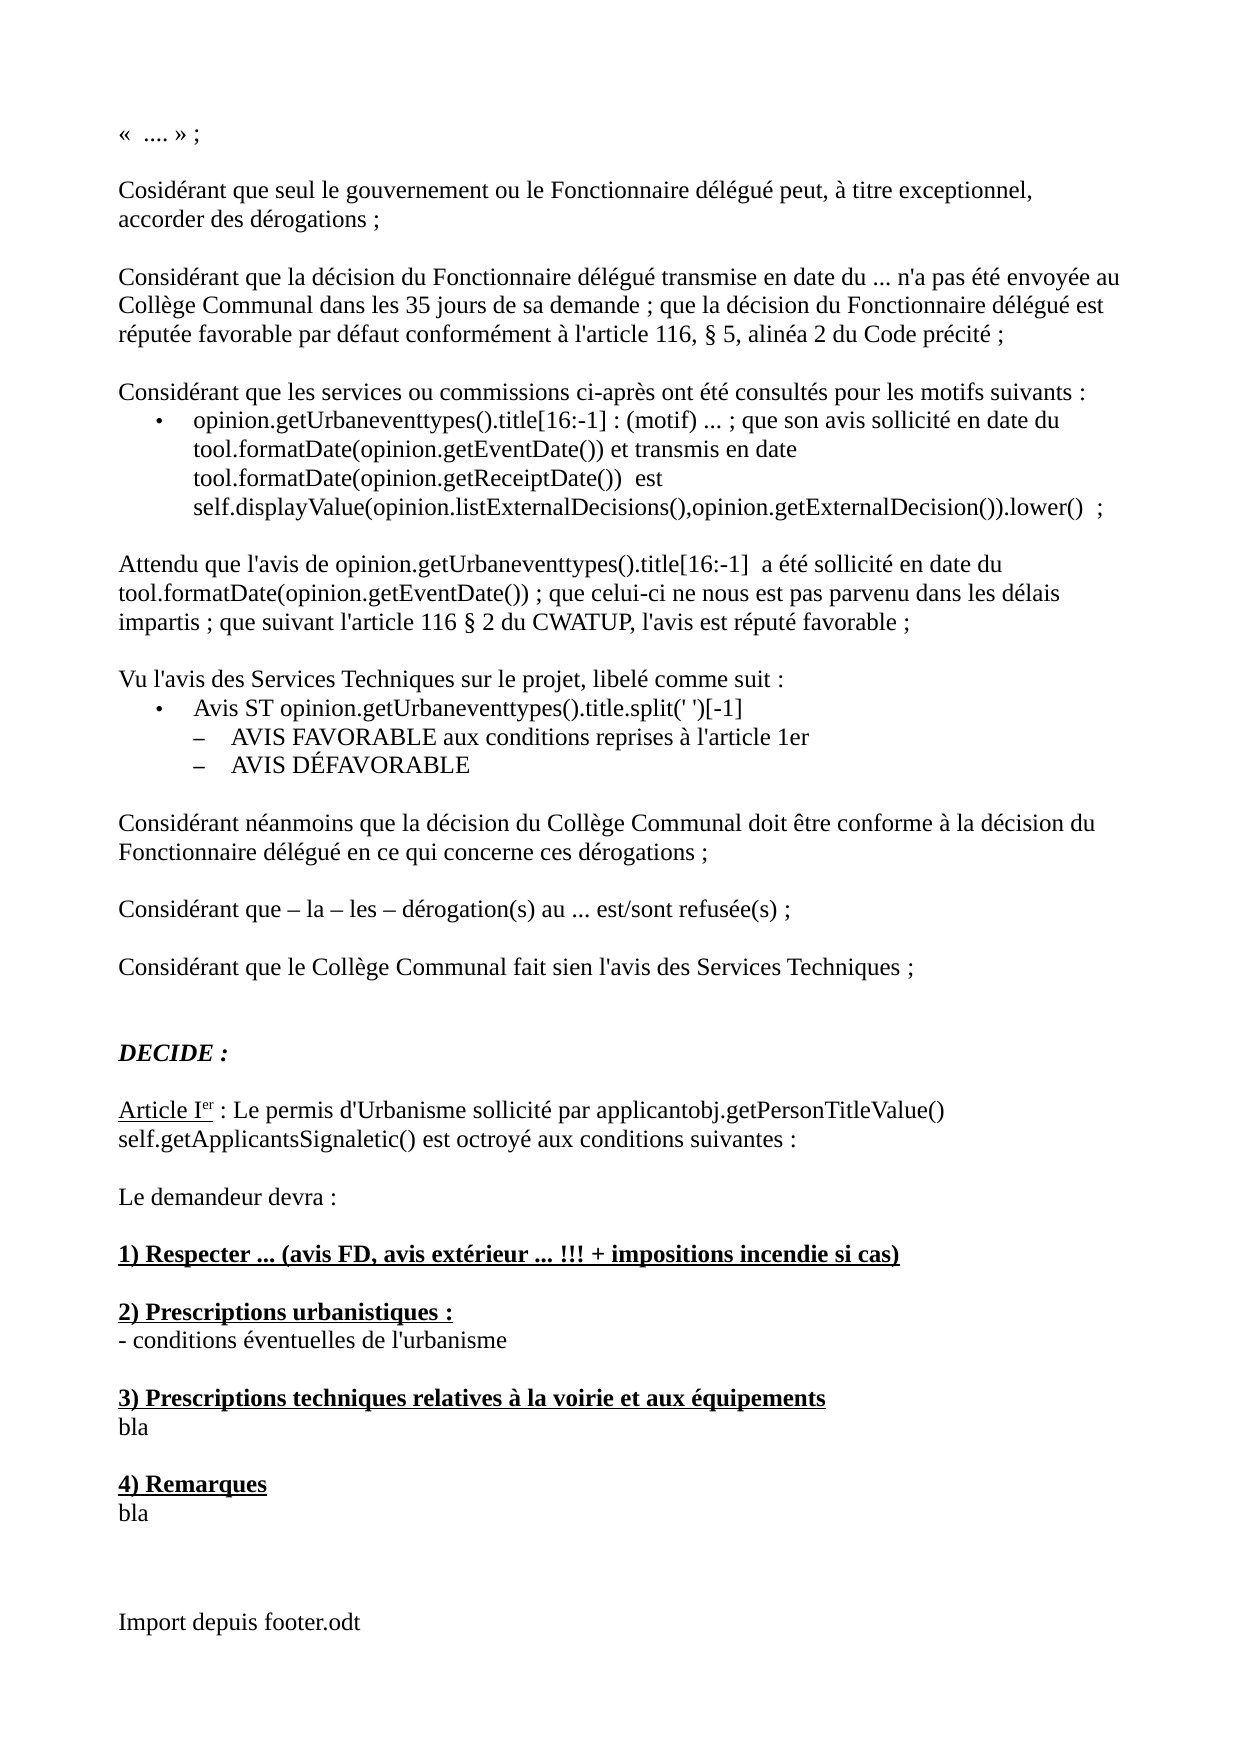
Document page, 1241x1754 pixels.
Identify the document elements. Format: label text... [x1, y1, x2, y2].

text Considérant que – la – les – dérogation(s) au ... est/sont refusée(s) ; [118, 894, 1122, 923]
text - conditions éventuelles de l'urbanisme [118, 1326, 1122, 1354]
text Attendu que l'avis de opinion.getUrbaneventtypes().title[16:-1] a été sollicité en date du tool.formatDate(opinion.getEventDate()) ; que celui-ci ne nous est pas parvenu dans les délais impartis ; que suivant l'article 116 § 2 du CWATUP, l'avis est réputé favorable ; [118, 549, 1122, 636]
list AVIS FAVORABLE aux conditions reprises à l'article 1er [193, 722, 1122, 751]
text Considérant néanmoins que la décision du Collège Communal doit être conforme à la décision du Fonctionnaire délégué en ce qui concerne ces dérogations ; [118, 808, 1122, 866]
text Considérant que le Collège Communal fait sien l'avis des Services Techniques ; [118, 952, 1122, 981]
text Le demandeur devra : [118, 1182, 1122, 1211]
title 1) Respecter ... (avis FD, avis extérieur ... !!! + impositions incendie si cas) [118, 1239, 1122, 1268]
text Article Ier : Le permis d'Urbanisme sollicité par applicantobj.getPersonTitleValue() self.getApplicantsSignaletic() est octroyé aux conditions suivantes : [118, 1096, 1122, 1153]
title 3) Prescriptions techniques relatives à la voirie et aux équipements [118, 1383, 1122, 1412]
text DECIDE : [118, 1038, 1122, 1067]
list AVIS DÉFAVORABLE [193, 751, 1122, 779]
text Considérant que les services ou commissions ci-après ont été consultés pour les motifs suivants : [118, 377, 1122, 406]
title 4) Remarques [118, 1469, 1122, 1498]
text Cosidérant que seul le gouvernement ou le Fonctionnaire délégué peut, à titre exceptionnel, accorder des dérogations ; [118, 176, 1122, 233]
title 2) Prescriptions urbanistiques : [118, 1297, 1122, 1326]
text Vu l'avis des Services Techniques sur le projet, libelé comme suit : [118, 664, 1122, 693]
list Avis ST opinion.getUrbaneventtypes().title.split(' ')[-1] [156, 693, 1122, 722]
text bla [118, 1412, 1122, 1441]
text Considérant que la décision du Fonctionnaire délégué transmise en date du ... n'a pas été envoyée au Collège Communal dans les 35 jours de sa demande ; que la décision du Fonctionnaire délégué est réputée favorable par défaut conformément à l'article 116, § 5, alinéa 2 du Code précité ; [118, 262, 1122, 377]
text « .... » ; [118, 118, 1122, 147]
list opinion.getUrbaneventtypes().title[16:-1] : (motif) ... ; que son avis sollicité en date du tool.formatDate(opinion.getEventDate()) et transmis en date tool.formatDate(opinion.getReceiptDate()) est self.displayValue(opinion.listExternalDecisions(),opinion.getExternalDecision()).lower() ; [156, 406, 1122, 521]
text bla [118, 1498, 1122, 1527]
